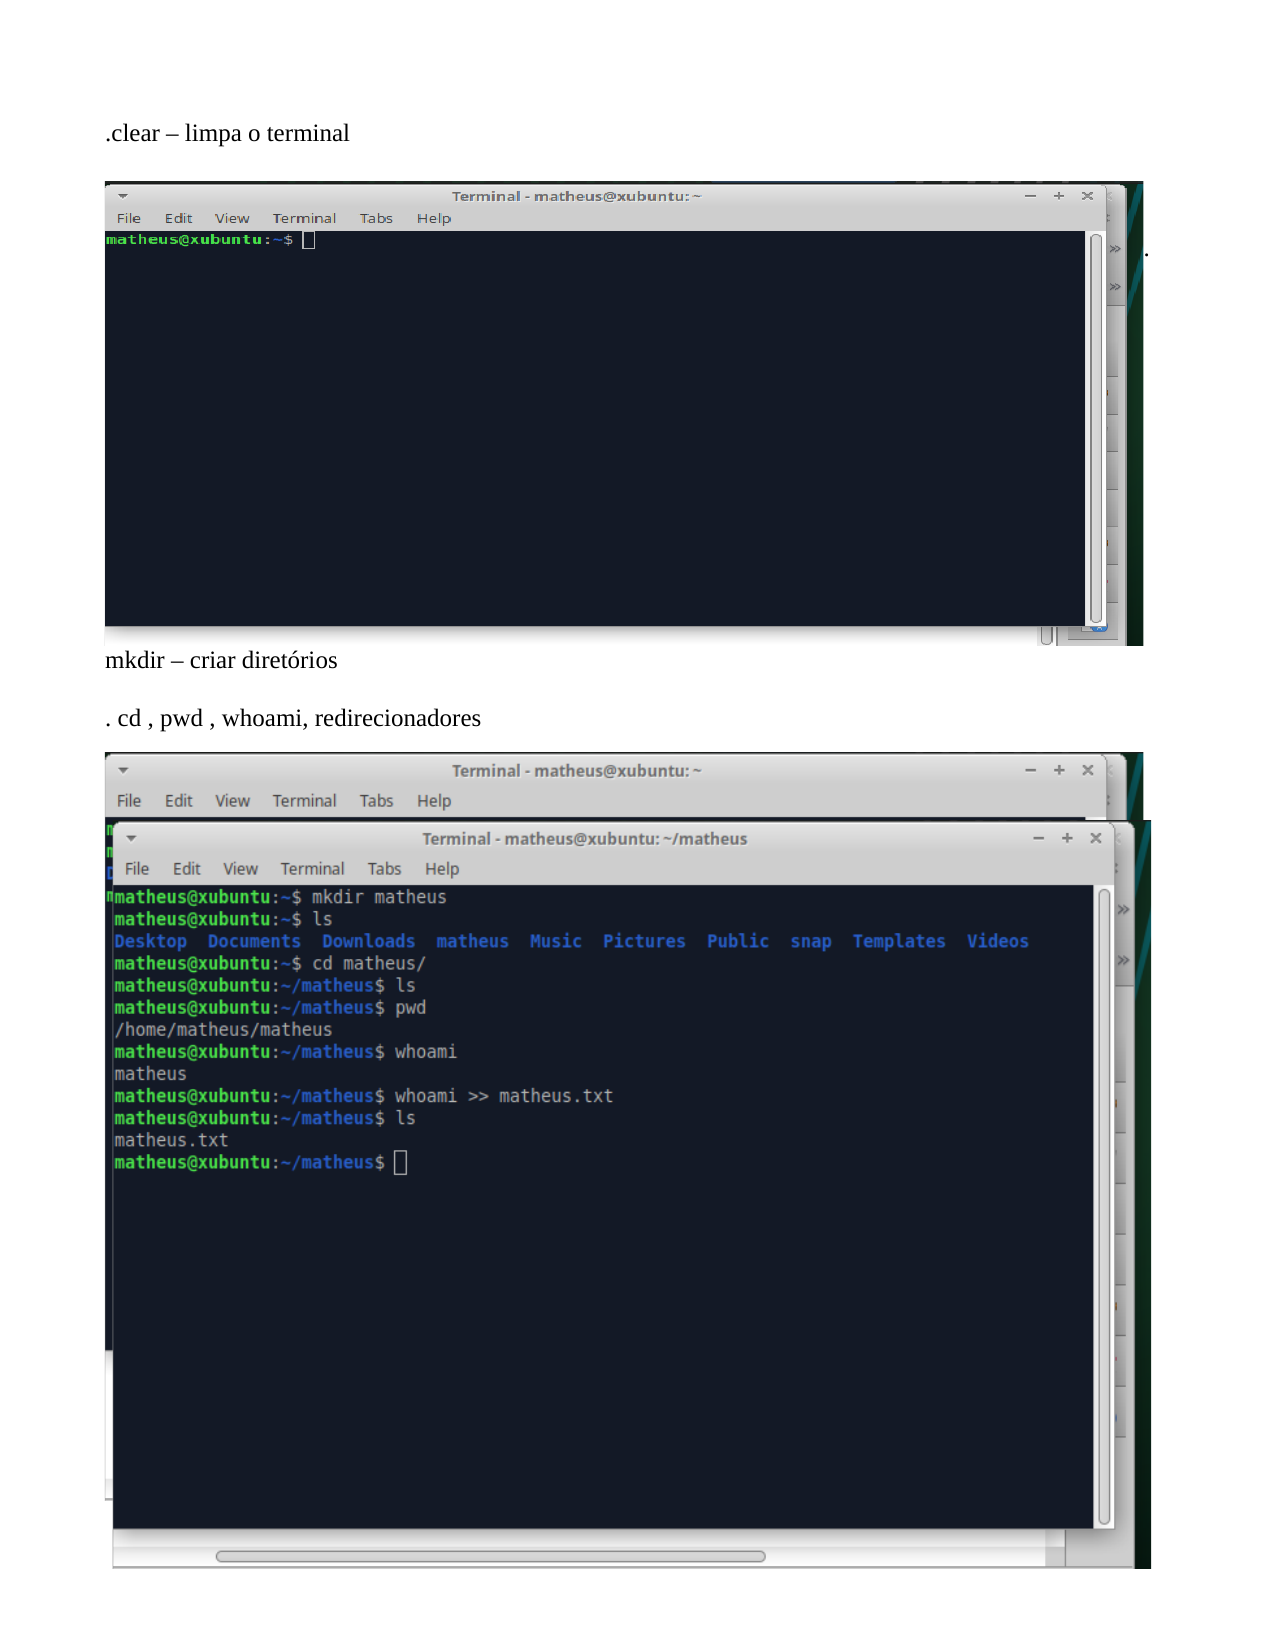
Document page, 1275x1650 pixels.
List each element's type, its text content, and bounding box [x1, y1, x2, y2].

text .clear – limpa o terminal [105, 118, 1157, 147]
text . cd , pwd , whoami, redirecionadores [105, 703, 1157, 732]
text . mkdir – criar diretórios [105, 233, 1157, 674]
